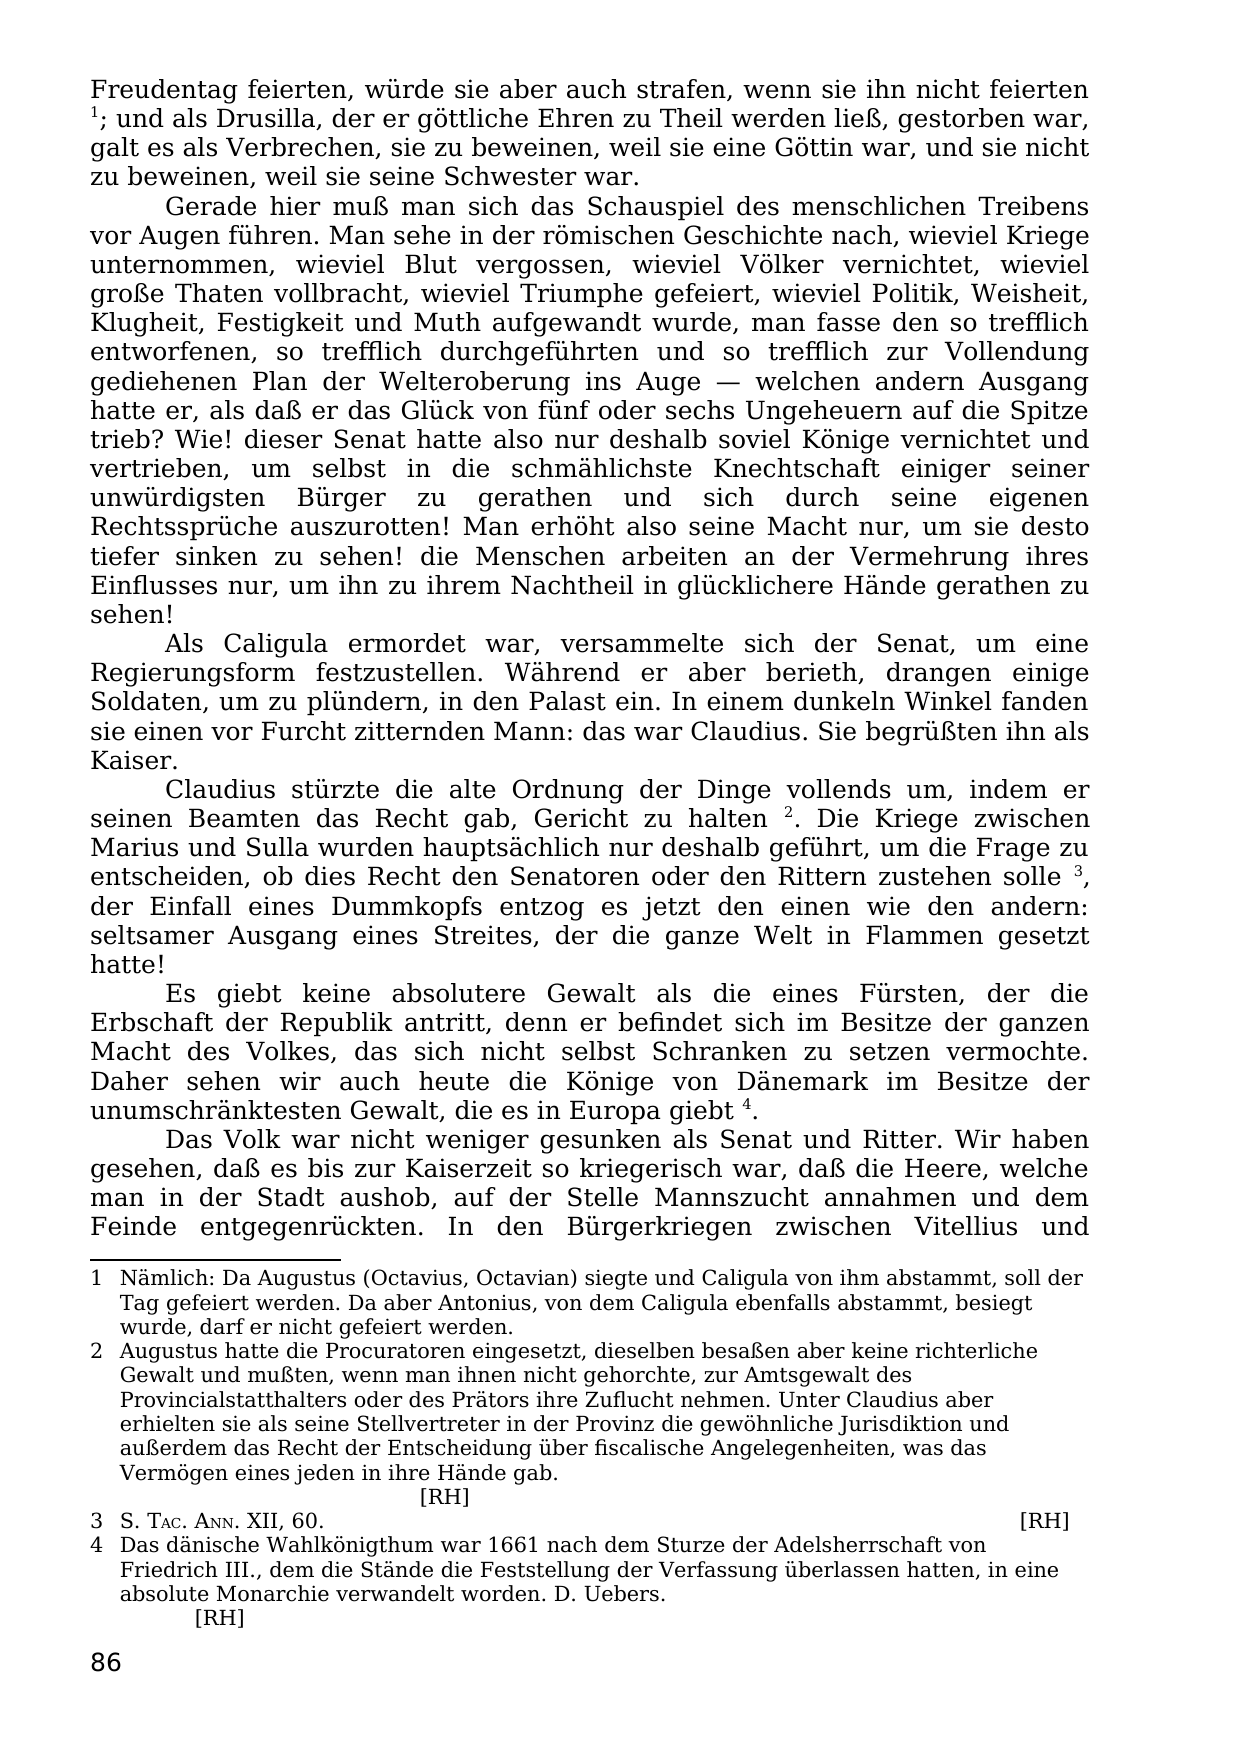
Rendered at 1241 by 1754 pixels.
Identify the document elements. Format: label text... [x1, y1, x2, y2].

text Das dänische Wahlkönigthum war 1661 nach dem Sturze der Adelsherrschaft von Friedrich III., dem die Stände die Feststellung der Verfassung überlassen hatten, in eine absolute Monarchie verwandelt worden. D. Uebers. [RH] [90, 1533, 1091, 1631]
text Es giebt keine absolutere Gewalt als die eines Fürsten, der die Erbschaft der Republik antritt, denn er befindet sich im Besitze der ganzen Macht des Volkes, das sich nicht selbst Schranken zu setzen vermochte. Daher sehen wir auch heute die Könige von Dänemark im Besitze der unumschränktesten Gewalt, die es in Europa giebt . [90, 979, 1091, 1125]
text Nämlich: Da Augustus (Octavius, Octavian) siegte und Caligula von ihm abstammt, soll der Tag gefeiert werden. Da aber Antonius, von dem Caligula ebenfalls abstammt, besiegt wurde, darf er nicht gefeiert werden. [90, 1266, 1091, 1339]
text Augustus hatte die Procuratoren eingesetzt, dieselben besaßen aber keine richterliche Gewalt und mußten, wenn man ihnen nicht gehorchte, zur Amtsgewalt des Provincialstatthalters oder des Prätors ihre Zuflucht nehmen. Unter Claudius aber erhielten sie als seine Stellvertreter in der Provinz die gewöhnliche Jurisdiktion und außerdem das Recht der Entscheidung über fiscalische Angelegenheiten, was das Vermögen eines jeden in ihre Hände gab. [RH] [90, 1339, 1091, 1509]
text Freudentag feierten, würde sie aber auch strafen, wenn sie ihn nicht feierten ; und als Drusilla, der er göttliche Ehren zu Theil werden ließ, gestorben war, galt es als Verbrechen, sie zu beweinen, weil sie eine Göttin war, und sie nicht zu beweinen, weil sie seine Schwester war. [90, 75, 1091, 192]
text Gerade hier muß man sich das Schauspiel des menschlichen Treibens vor Augen führen. Man sehe in der römischen Geschichte nach, wieviel Kriege unternommen, wieviel Blut vergossen, wieviel Völker vernichtet, wieviel große Thaten vollbracht, wieviel Triumphe gefeiert, wieviel Politik, Weisheit, Klugheit, Festigkeit und Muth aufgewandt wurde, man fasse den so trefflich entworfenen, so trefflich durchgeführten und so trefflich zur Vollendung gediehenen Plan der Welteroberung ins Auge — welchen andern Ausgang hatte er, als daß er das Glück von fünf oder sechs Ungeheuern auf die Spitze trieb? Wie! dieser Senat hatte also nur deshalb soviel Könige vernichtet und vertrieben, um selbst in die schmählichste Knechtschaft einiger seiner unwürdigsten Bürger zu gerathen und sich durch seine eigenen Rechtssprüche auszurotten! Man erhöht also seine Macht nur, um sie desto tiefer sinken zu sehen! die Menschen arbeiten an der Vermehrung ihres Einflusses nur, um ihn zu ihrem Nachtheil in glücklichere Hände gerathen zu sehen! [90, 192, 1091, 629]
text S. Tac. Ann. XII, 60. [RH] [90, 1509, 1091, 1533]
text Als Caligula ermordet war, versammelte sich der Senat, um eine Regierungsform festzustellen. Während er aber berieth, drangen einige Soldaten, um zu plündern, in den Palast ein. In einem dunkeln Winkel fanden sie einen vor Furcht zitternden Mann: das war Claudius. Sie begrüßten ihn als Kaiser. [90, 629, 1091, 775]
text Das Volk war nicht weniger gesunken als Senat und Ritter. Wir haben gesehen, daß es bis zur Kaiserzeit so kriegerisch war, daß die Heere, welche man in der Stadt aushob, auf der Stelle Mannszucht annahmen und dem Feinde entgegenrückten. In den Bürgerkriegen zwischen Vitellius und [90, 1125, 1091, 1242]
text Claudius stürzte die alte Ordnung der Dinge vollends um, indem er seinen Beamten das Recht gab, Gericht zu halten . Die Kriege zwischen Marius und Sulla wurden hauptsächlich nur deshalb geführt, um die Frage zu entscheiden, ob dies Recht den Senatoren oder den Rittern zustehen solle , der Einfall eines Dummkopfs entzog es jetzt den einen wie den andern: seltsamer Ausgang eines Streites, der die ganze Welt in Flammen gesetzt hatte! [90, 775, 1091, 979]
